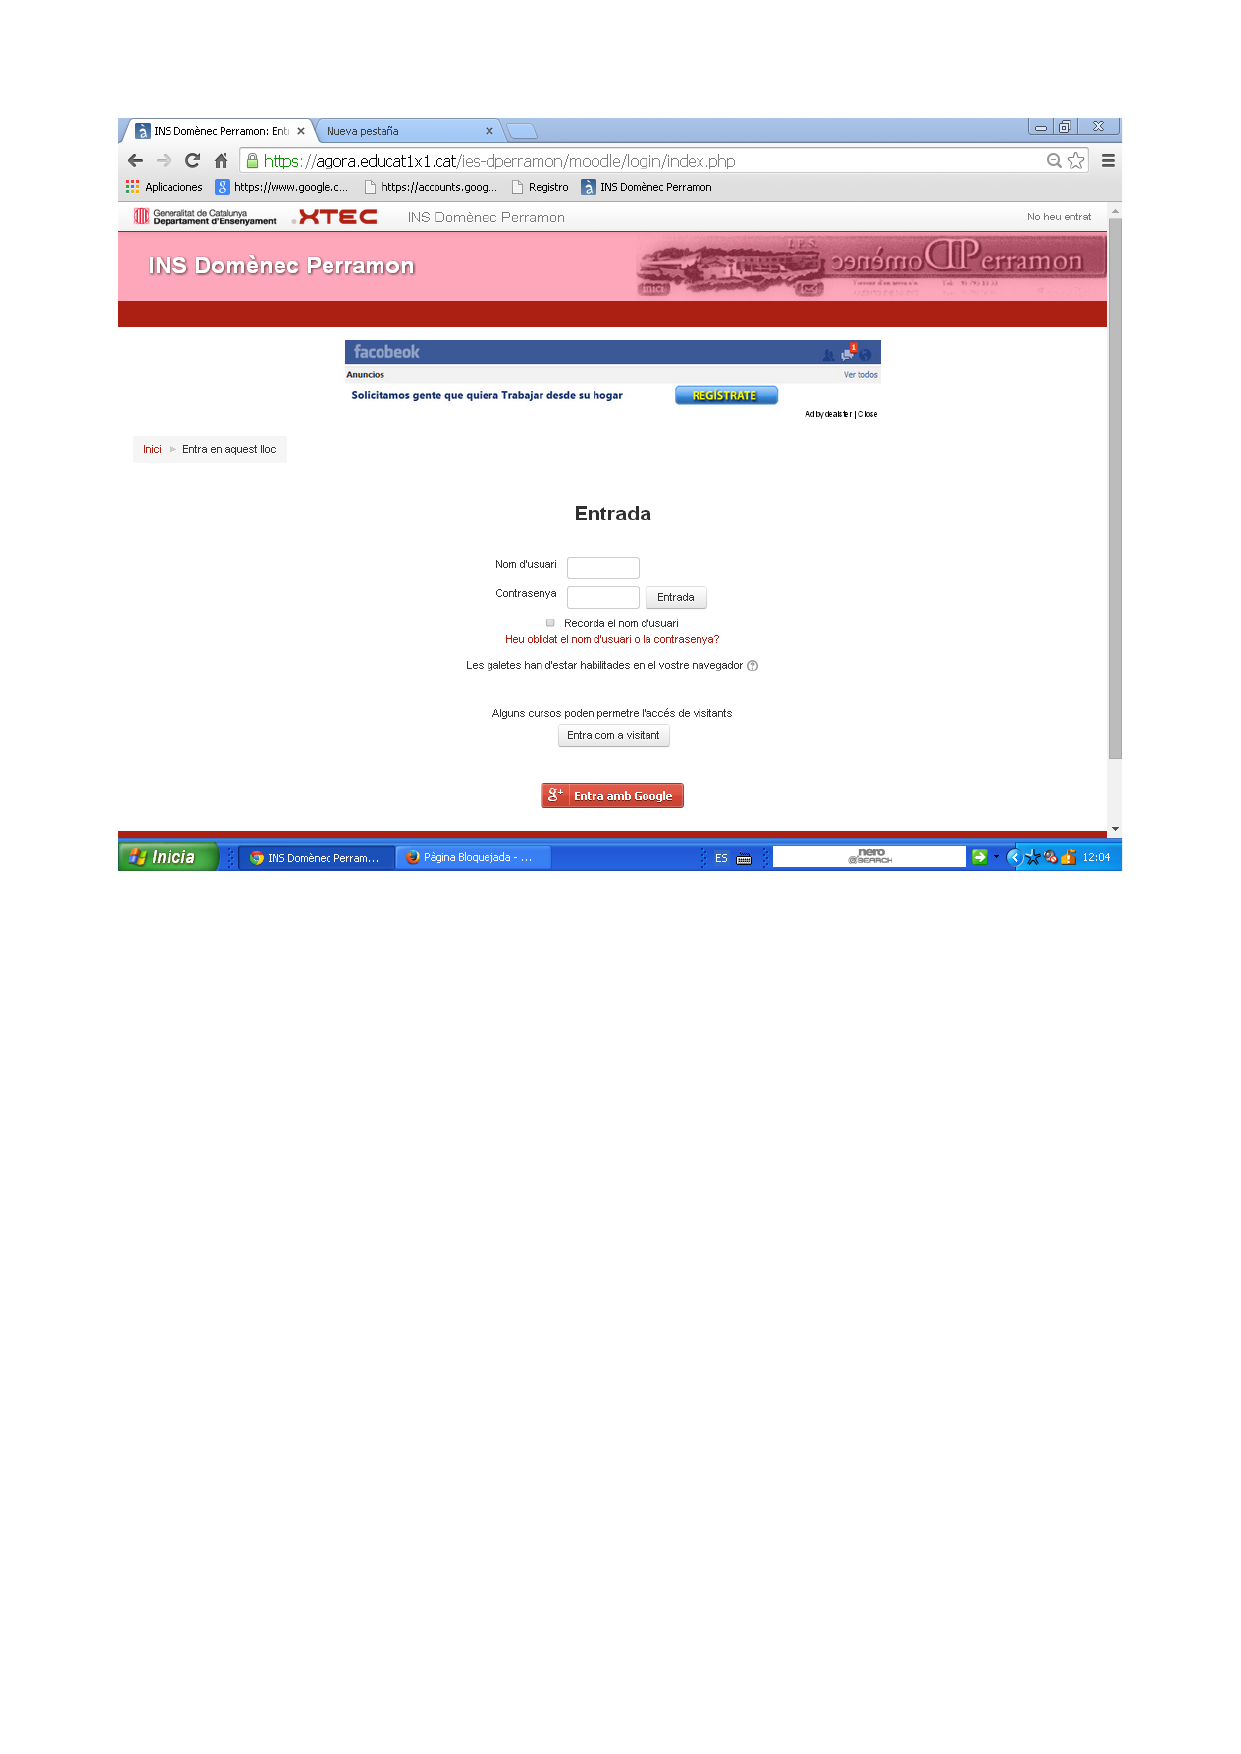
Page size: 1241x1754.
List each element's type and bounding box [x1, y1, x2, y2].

picture [118, 118, 1123, 871]
